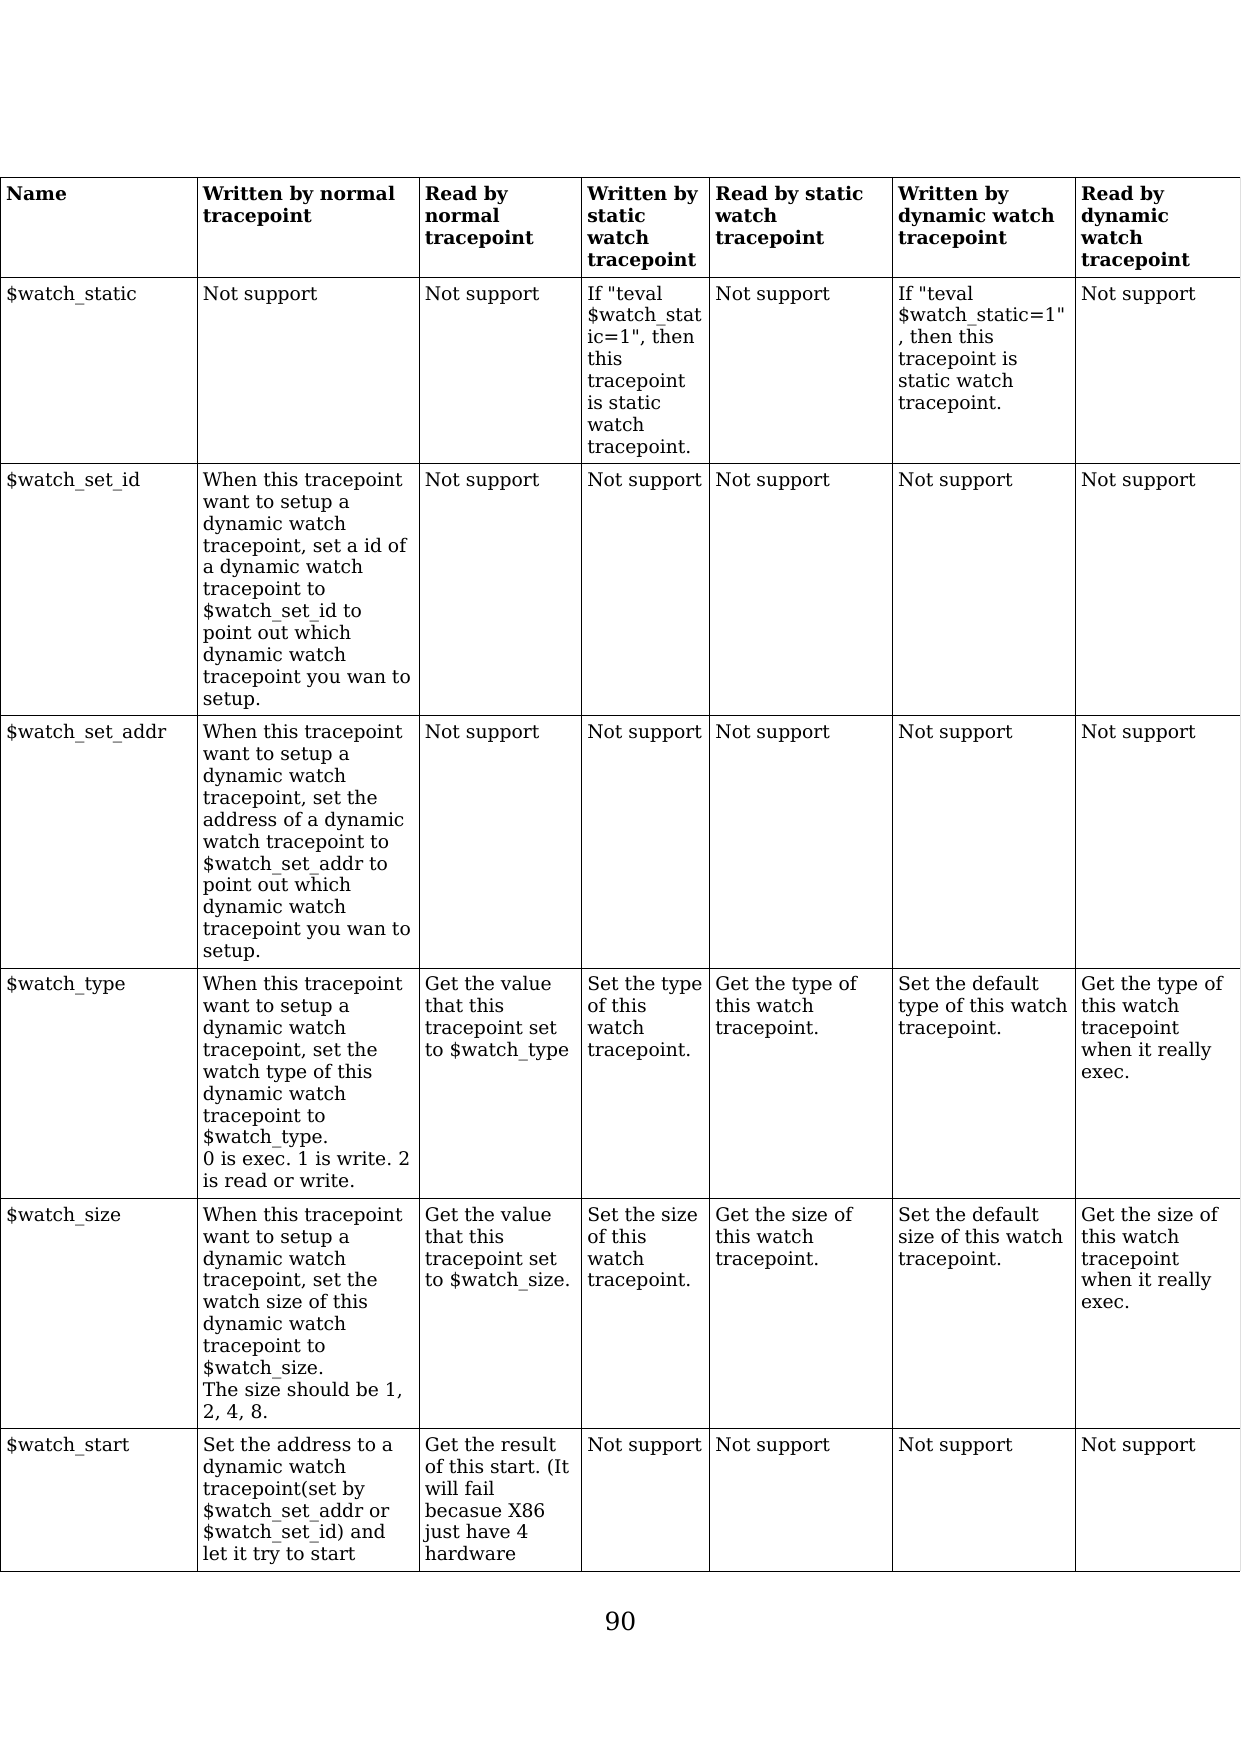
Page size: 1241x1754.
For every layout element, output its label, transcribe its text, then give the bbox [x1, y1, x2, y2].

table_cell $watch_start [1, 1429, 197, 1571]
table_header Read by dynamic watch tracepoint [1076, 178, 1240, 277]
table_cell Not support [582, 1429, 709, 1571]
table_cell $watch_set_addr [1, 716, 197, 968]
table_cell Set the type of this watch tracepoint. [582, 969, 709, 1198]
table_cell Get the size of this watch tracepoint when it really exec. [1076, 1199, 1240, 1428]
table_cell Not support [420, 464, 581, 715]
table_cell If "teval $watch_static=1", then this tracepoint is static watch tracepoint. [582, 278, 709, 463]
table_cell $watch_size [1, 1199, 197, 1428]
table_cell Not support [1076, 716, 1240, 968]
table_cell When this tracepoint want to setup a dynamic watch tracepoint, set the watch size of this dynamic watch tracepoint to $watch_size. The size should be 1, 2, 4, 8. [198, 1199, 419, 1428]
table_cell Get the type of this watch tracepoint. [710, 969, 892, 1198]
table_cell $watch_static [1, 278, 197, 463]
table_header Written by dynamic watch tracepoint [893, 178, 1075, 277]
table_cell Not support [893, 464, 1075, 715]
table_cell Get the size of this watch tracepoint. [710, 1199, 892, 1428]
table_header Written by static watch tracepoint [582, 178, 709, 277]
table_cell Not support [710, 464, 892, 715]
table_cell Not support [582, 464, 709, 715]
table_cell Not support [710, 716, 892, 968]
table_header Written by normal tracepoint [198, 178, 419, 277]
table_header Read by normal tracepoint [420, 178, 581, 277]
table_cell When this tracepoint want to setup a dynamic watch tracepoint, set the watch type of this dynamic watch tracepoint to $watch_type. 0 is exec. 1 is write. 2 is read or write. [198, 969, 419, 1198]
table_cell Get the type of this watch tracepoint when it really exec. [1076, 969, 1240, 1198]
table_cell If "teval $watch_static=1", then this tracepoint is static watch tracepoint. [893, 278, 1075, 463]
table_cell Not support [1076, 1429, 1240, 1571]
table_cell Not support [710, 1429, 892, 1571]
table_cell $watch_type [1, 969, 197, 1198]
table_cell When this tracepoint want to setup a dynamic watch tracepoint, set the address of a dynamic watch tracepoint to $watch_set_addr to point out which dynamic watch tracepoint you wan to setup. [198, 716, 419, 968]
table_cell Not support [1076, 464, 1240, 715]
table_cell Not support [893, 1429, 1075, 1571]
table_header Read by static watch tracepoint [710, 178, 892, 277]
table_cell Not support [420, 278, 581, 463]
table_cell Not support [198, 278, 419, 463]
table_cell Not support [582, 716, 709, 968]
table_cell Set the size of this watch tracepoint. [582, 1199, 709, 1428]
table_cell Not support [710, 278, 892, 463]
table_cell Set the default type of this watch tracepoint. [893, 969, 1075, 1198]
table_header Name [1, 178, 197, 277]
table_cell Not support [893, 716, 1075, 968]
table_cell Get the result of this start. (It will fail becasue X86 just have 4 hardware [420, 1429, 581, 1571]
table_cell Set the default size of this watch tracepoint. [893, 1199, 1075, 1428]
table_cell When this tracepoint want to setup a dynamic watch tracepoint, set a id of a dynamic watch tracepoint to $watch_set_id to point out which dynamic watch tracepoint you wan to setup. [198, 464, 419, 715]
table_cell Not support [420, 716, 581, 968]
table_cell Set the address to a dynamic watch tracepoint(set by $watch_set_addr or $watch_set_id) and let it try to start [198, 1429, 419, 1571]
table_cell Get the value that this tracepoint set to $watch_size. [420, 1199, 581, 1428]
table_cell Not support [1076, 278, 1240, 463]
table_cell Get the value that this tracepoint set to $watch_type [420, 969, 581, 1198]
table_cell $watch_set_id [1, 464, 197, 715]
